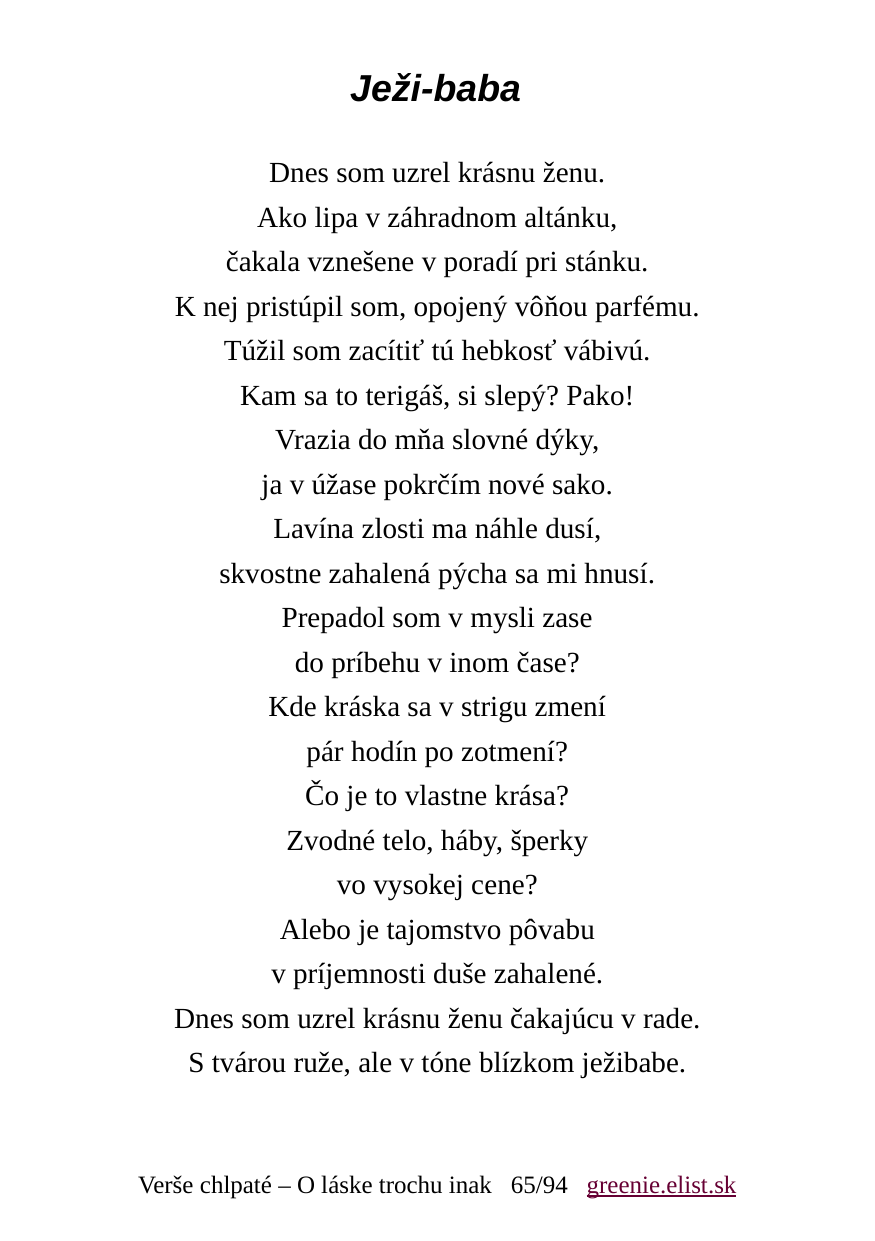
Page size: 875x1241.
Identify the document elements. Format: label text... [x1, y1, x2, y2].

text pár hodín po zotmení? [41, 734, 833, 767]
text Prepadol som v mysli zase [41, 600, 833, 634]
text ja v úžase pokrčím nové sako. [41, 467, 833, 501]
text K nej pristúpil som, opojený vôňou parfému. [41, 289, 833, 323]
text Zvodné telo, háby, šperky [41, 823, 833, 856]
text Lavína zlosti ma náhle dusí, [41, 511, 833, 545]
text Túžil som zacítiť tú hebkosť vábivú. [41, 333, 833, 367]
text do príbehu v inom čase? [41, 645, 833, 678]
text Kam sa to terigáš, si slepý? Pako! [41, 378, 833, 412]
text Ako lipa v záhradnom altánku, [41, 200, 833, 234]
text vo vysokej cene? [41, 867, 833, 901]
text v príjemnosti duše zahalené. [41, 956, 833, 990]
text skvostne zahalená pýcha sa mi hnusí. [41, 556, 833, 589]
text Alebo je tajomstvo pôvabu [41, 912, 833, 945]
text Kde kráska sa v strigu zmení [41, 689, 833, 723]
text S tvárou ruže, ale v tóne blízkom ježibabe. [41, 1045, 833, 1079]
text Vrazia do mňa slovné dýky, [41, 422, 833, 456]
text čakala vznešene v poradí pri stánku. [41, 244, 833, 278]
text Dnes som uzrel krásnu ženu. [41, 156, 833, 189]
text Dnes som uzrel krásnu ženu čakajúcu v rade. [41, 1001, 833, 1034]
text Čo je to vlastne krása? [41, 778, 833, 812]
subtitle Ježi-baba [41, 66, 833, 109]
